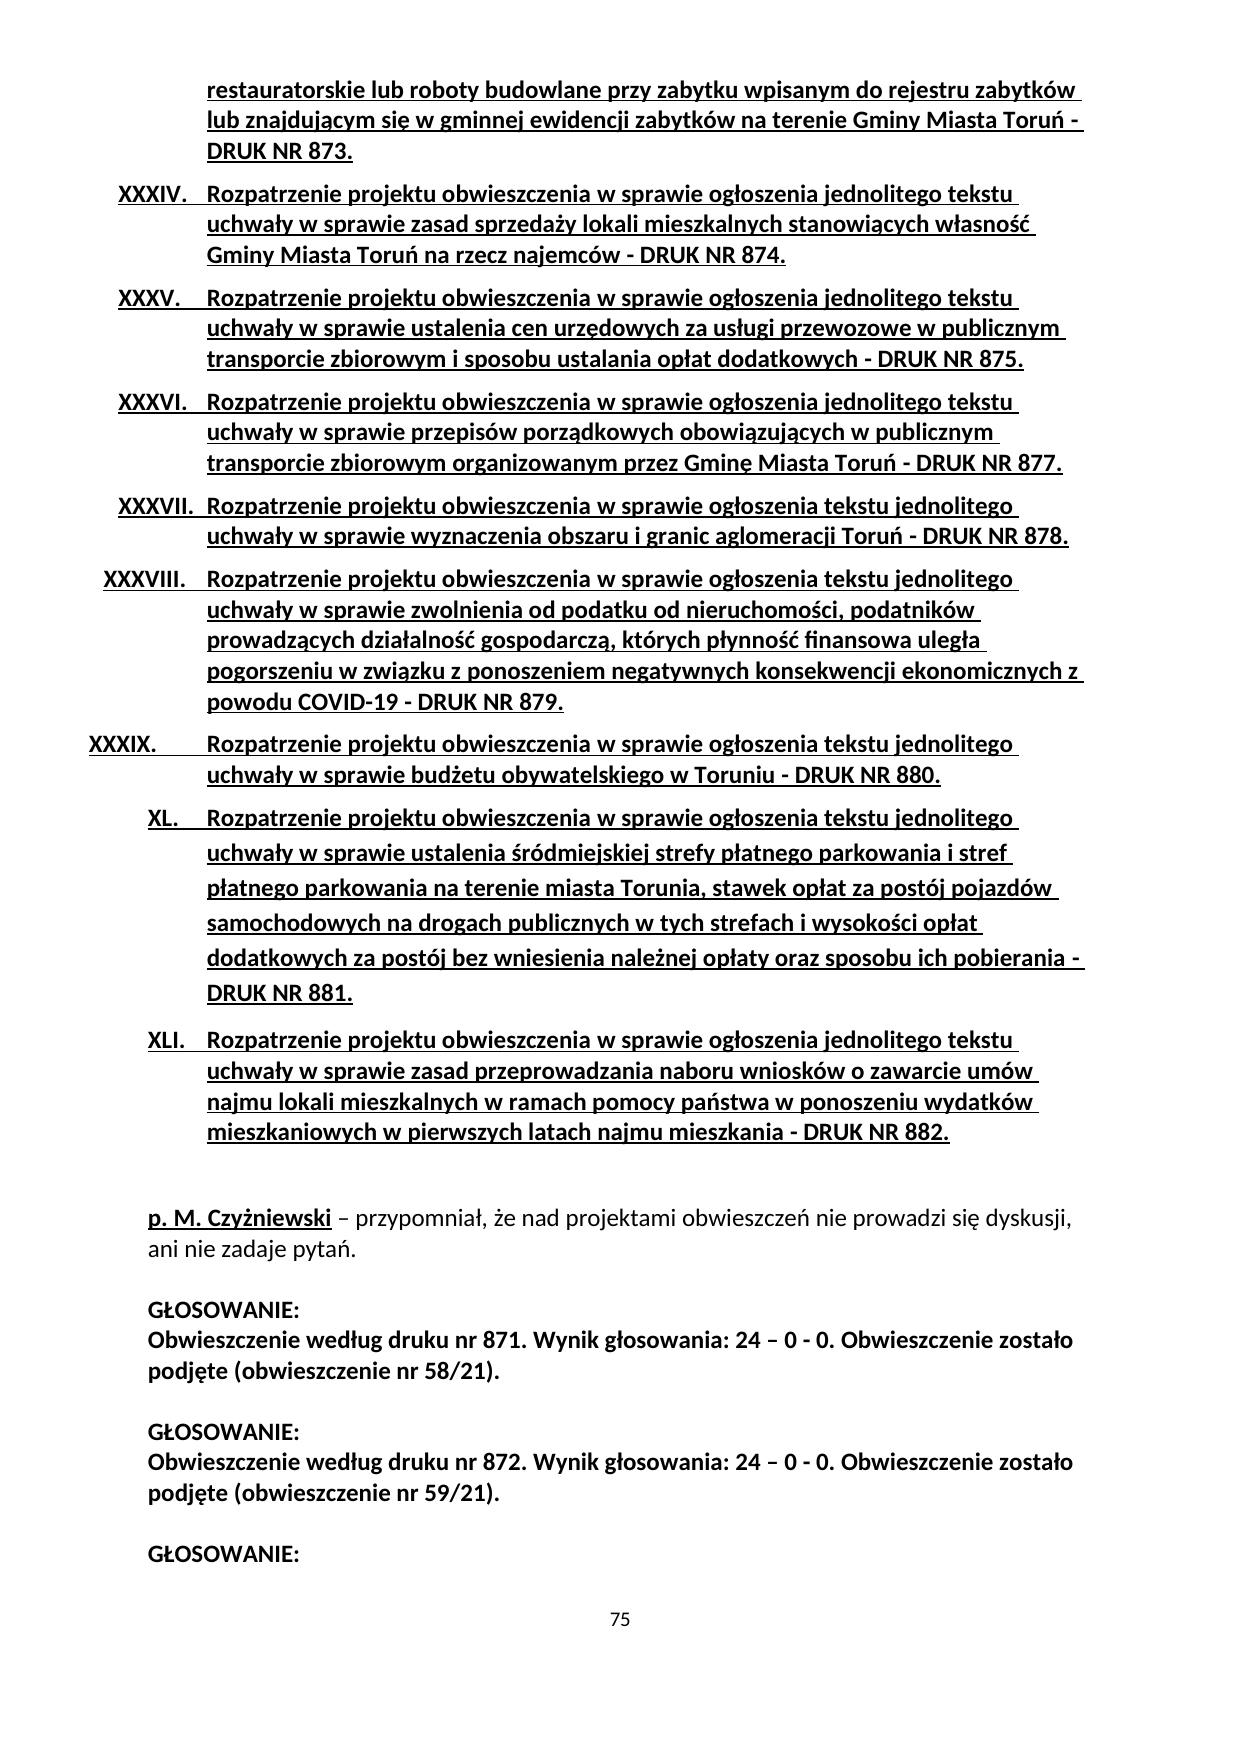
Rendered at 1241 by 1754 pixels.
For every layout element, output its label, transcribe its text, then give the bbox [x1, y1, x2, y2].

list Rozpatrzenie projektu obwieszczenia w sprawie ogłoszenia tekstu jednolitego uchwały w sprawie ustalenia śródmiejskiej strefy płatnego parkowania i stref płatnego parkowania na terenie miasta Torunia, stawek opłat za postój pojazdów samochodowych na drogach publicznych w tych strefach i wysokości opłat dodatkowych za postój bez wniesienia należnej opłaty oraz sposobu ich pobierania - DRUK NR 881. [148, 802, 1093, 1008]
list restauratorskie lub roboty budowlane przy zabytku wpisanym do rejestru zabytków lub znajdującym się w gminnej ewidencji zabytków na terenie Gminy Miasta Toruń - DRUK NR 873. [118, 74, 1093, 165]
text GŁOSOWANIE: [148, 1538, 1093, 1568]
text Obwieszczenie według druku nr 872. Wynik głosowania: 24 – 0 - 0. Obwieszczenie zostało podjęte (obwieszczenie nr 59/21). [148, 1446, 1093, 1507]
text GŁOSOWANIE: [148, 1294, 1093, 1324]
list Rozpatrzenie projektu obwieszczenia w sprawie ogłoszenia tekstu jednolitego uchwały w sprawie budżetu obywatelskiego w Toruniu - DRUK NR 880. [88, 729, 1093, 790]
list Rozpatrzenie projektu obwieszczenia w sprawie ogłoszenia jednolitego tekstu uchwały w sprawie zasad sprzedaży lokali mieszkalnych stanowiących własność Gminy Miasta Toruń na rzecz najemców - DRUK NR 874. [118, 178, 1093, 269]
list Rozpatrzenie projektu obwieszczenia w sprawie ogłoszenia jednolitego tekstu uchwały w sprawie przepisów porządkowych obowiązujących w publicznym transporcie zbiorowym organizowanym przez Gminę Miasta Toruń - DRUK NR 877. [118, 386, 1093, 477]
text Obwieszczenie według druku nr 871. Wynik głosowania: 24 – 0 - 0. Obwieszczenie zostało podjęte (obwieszczenie nr 58/21). [148, 1324, 1093, 1385]
text p. M. Czyżniewski – przypomniał, że nad projektami obwieszczeń nie prowadzi się dyskusji, ani nie zadaje pytań. [148, 1202, 1093, 1263]
text GŁOSOWANIE: [148, 1416, 1093, 1446]
list Rozpatrzenie projektu obwieszczenia w sprawie ogłoszenia jednolitego tekstu uchwały w sprawie zasad przeprowadzania naboru wniosków o zawarcie umów najmu lokali mieszkalnych w ramach pomocy państwa w ponoszeniu wydatków mieszkaniowych w pierwszych latach najmu mieszkania - DRUK NR 882. [148, 1025, 1093, 1147]
list Rozpatrzenie projektu obwieszczenia w sprawie ogłoszenia tekstu jednolitego uchwały w sprawie zwolnienia od podatku od nieruchomości, podatników prowadzących działalność gospodarczą, których płynność finansowa uległa pogorszeniu w związku z ponoszeniem negatywnych konsekwencji ekonomicznych z powodu COVID-19 - DRUK NR 879. [103, 563, 1093, 716]
list Rozpatrzenie projektu obwieszczenia w sprawie ogłoszenia tekstu jednolitego uchwały w sprawie wyznaczenia obszaru i granic aglomeracji Toruń - DRUK NR 878. [118, 490, 1093, 551]
list Rozpatrzenie projektu obwieszczenia w sprawie ogłoszenia jednolitego tekstu uchwały w sprawie ustalenia cen urzędowych za usługi przewozowe w publicznym transporcie zbiorowym i sposobu ustalania opłat dodatkowych - DRUK NR 875. [118, 282, 1093, 373]
